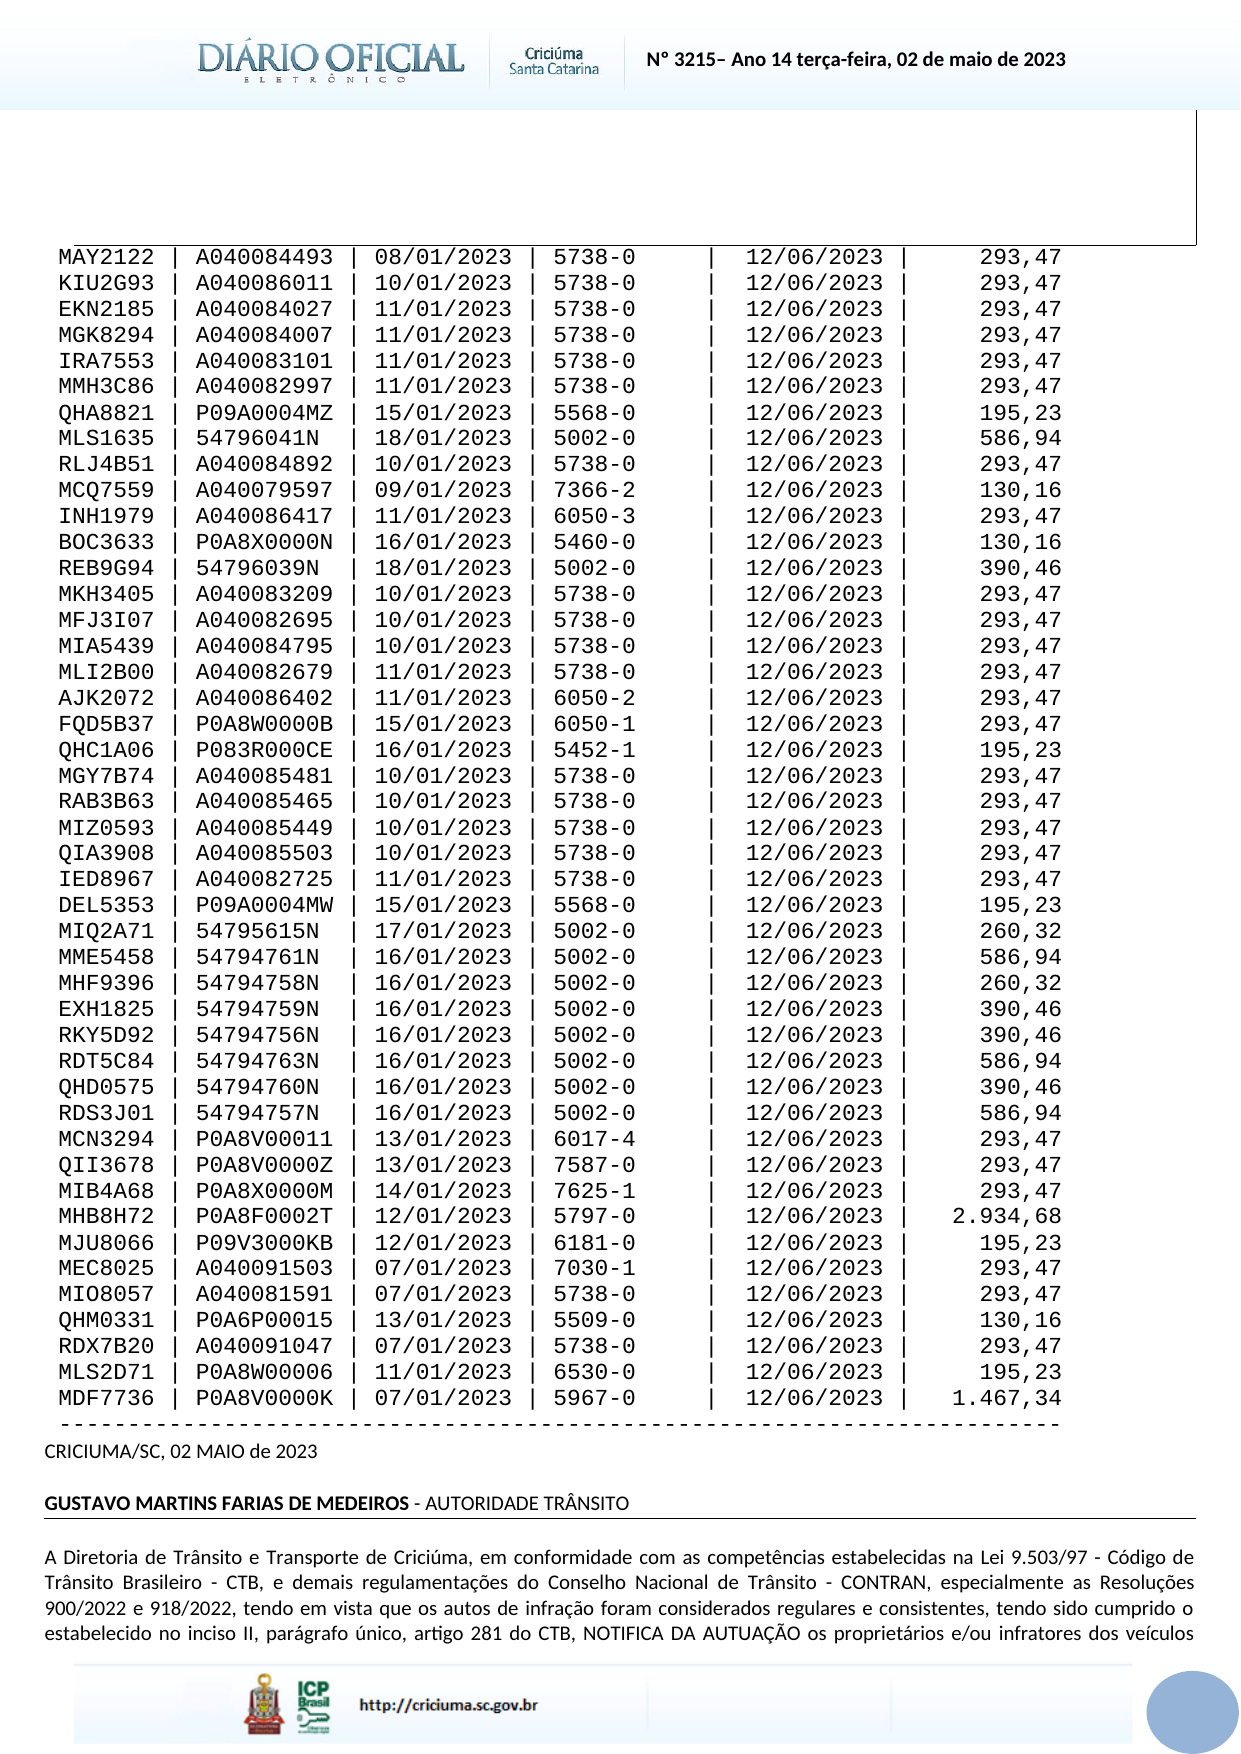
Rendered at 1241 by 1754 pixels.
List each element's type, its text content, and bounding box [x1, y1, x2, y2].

text KIU2G93 | A040086011 | 10/01/2023 | 5738-0 | 12/06/2023 | 293,47 [44, 271, 1196, 297]
text FQD5B37 | P0A8W0000B | 15/01/2023 | 6050-1 | 12/06/2023 | 293,47 [44, 712, 1196, 738]
text MLS1635 | 54796041N | 18/01/2023 | 5002-0 | 12/06/2023 | 586,94 [44, 427, 1196, 453]
text BOC3633 | P0A8X0000N | 16/01/2023 | 5460-0 | 12/06/2023 | 130,16 [44, 531, 1196, 556]
text MAY2122 | A040084493 | 08/01/2023 | 5738-0 | 12/06/2023 | 293,47 [44, 245, 1196, 271]
text RAB3B63 | A040085465 | 10/01/2023 | 5738-0 | 12/06/2023 | 293,47 [44, 790, 1196, 816]
text REB9G94 | 54796039N | 18/01/2023 | 5002-0 | 12/06/2023 | 390,46 [44, 556, 1196, 582]
text RLJ4B51 | A040084892 | 10/01/2023 | 5738-0 | 12/06/2023 | 293,47 [44, 453, 1196, 479]
text MLI2B00 | A040082679 | 11/01/2023 | 5738-0 | 12/06/2023 | 293,47 [44, 660, 1196, 686]
text QHA8821 | P09A0004MZ | 15/01/2023 | 5568-0 | 12/06/2023 | 195,23 [44, 401, 1196, 427]
text EXH1825 | 54794759N | 16/01/2023 | 5002-0 | 12/06/2023 | 390,46 [44, 997, 1196, 1023]
text RDS3J01 | 54794757N | 16/01/2023 | 5002-0 | 12/06/2023 | 586,94 [44, 1101, 1196, 1127]
text IRA7553 | A040083101 | 11/01/2023 | 5738-0 | 12/06/2023 | 293,47 [44, 349, 1196, 375]
text QHD0575 | 54794760N | 16/01/2023 | 5002-0 | 12/06/2023 | 390,46 [44, 1075, 1196, 1101]
text ------------------------------------------------------------------------- [44, 1412, 1196, 1438]
text MGK8294 | A040084007 | 11/01/2023 | 5738-0 | 12/06/2023 | 293,47 [44, 323, 1196, 349]
text MHB8H72 | P0A8F0002T | 12/01/2023 | 5797-0 | 12/06/2023 | 2.934,68 [44, 1205, 1196, 1231]
text QHM0331 | P0A6P00015 | 13/01/2023 | 5509-0 | 12/06/2023 | 130,16 [44, 1309, 1196, 1334]
text RDT5C84 | 54794763N | 16/01/2023 | 5002-0 | 12/06/2023 | 586,94 [44, 1049, 1196, 1075]
text MIO8057 | A040081591 | 07/01/2023 | 5738-0 | 12/06/2023 | 293,47 [44, 1283, 1196, 1309]
text MKH3405 | A040083209 | 10/01/2023 | 5738-0 | 12/06/2023 | 293,47 [44, 582, 1196, 608]
text MIZ0593 | A040085449 | 10/01/2023 | 5738-0 | 12/06/2023 | 293,47 [44, 816, 1196, 842]
text MME5458 | 54794761N | 16/01/2023 | 5002-0 | 12/06/2023 | 586,94 [44, 946, 1196, 971]
text MMH3C86 | A040082997 | 11/01/2023 | 5738-0 | 12/06/2023 | 293,47 [44, 375, 1196, 401]
text RDX7B20 | A040091047 | 07/01/2023 | 5738-0 | 12/06/2023 | 293,47 [44, 1334, 1196, 1361]
text MIQ2A71 | 54795615N | 17/01/2023 | 5002-0 | 12/06/2023 | 260,32 [44, 919, 1196, 946]
text IED8967 | A040082725 | 11/01/2023 | 5738-0 | 12/06/2023 | 293,47 [44, 868, 1196, 894]
text MCN3294 | P0A8V00011 | 13/01/2023 | 6017-4 | 12/06/2023 | 293,47 [44, 1127, 1196, 1153]
text MDF7736 | P0A8V0000K | 07/01/2023 | 5967-0 | 12/06/2023 | 1.467,34 [44, 1386, 1196, 1412]
text MHF9396 | 54794758N | 16/01/2023 | 5002-0 | 12/06/2023 | 260,32 [44, 971, 1196, 997]
text EKN2185 | A040084027 | 11/01/2023 | 5738-0 | 12/06/2023 | 293,47 [44, 297, 1196, 323]
text MEC8025 | A040091503 | 07/01/2023 | 7030-1 | 12/06/2023 | 293,47 [44, 1257, 1196, 1283]
text RKY5D92 | 54794756N | 16/01/2023 | 5002-0 | 12/06/2023 | 390,46 [44, 1023, 1196, 1049]
text DEL5353 | P09A0004MW | 15/01/2023 | 5568-0 | 12/06/2023 | 195,23 [44, 894, 1196, 919]
text GUSTAVO MARTINS FARIAS DE MEDEIROS - AUTORIDADE TRÂNSITO [44, 1464, 1196, 1518]
text AJK2072 | A040086402 | 11/01/2023 | 6050-2 | 12/06/2023 | 293,47 [44, 686, 1196, 712]
text A Diretoria de Trânsito e Transporte de Criciúma, em conformidade com as competências estabelecidas na Lei 9.503/97 - Código de Trânsito Brasileiro - CTB, e demais regulamentações do Conselho Nacional de Trânsito - CONTRAN, especialmente as Resoluções 900/2022 e 918/2022, tendo em vista que os autos de infração foram considerados regulares e consistentes, tendo sido cumprido o estabelecido no inciso II, parágrafo único, artigo 281 do CTB, NOTIFICA DA AUTUAÇÃO os proprietários e/ou infratores dos veículos [44, 1544, 1196, 1646]
text INH1979 | A040086417 | 11/01/2023 | 6050-3 | 12/06/2023 | 293,47 [44, 504, 1196, 531]
text MIA5439 | A040084795 | 10/01/2023 | 5738-0 | 12/06/2023 | 293,47 [44, 634, 1196, 660]
text QIA3908 | A040085503 | 10/01/2023 | 5738-0 | 12/06/2023 | 293,47 [44, 842, 1196, 868]
text MLS2D71 | P0A8W00006 | 11/01/2023 | 6530-0 | 12/06/2023 | 195,23 [44, 1361, 1196, 1386]
text MJU8066 | P09V3000KB | 12/01/2023 | 6181-0 | 12/06/2023 | 195,23 [44, 1231, 1196, 1257]
text QHC1A06 | P083R000CE | 16/01/2023 | 5452-1 | 12/06/2023 | 195,23 [44, 738, 1196, 764]
text MCQ7559 | A040079597 | 09/01/2023 | 7366-2 | 12/06/2023 | 130,16 [44, 479, 1196, 504]
text MIB4A68 | P0A8X0000M | 14/01/2023 | 7625-1 | 12/06/2023 | 293,47 [44, 1179, 1196, 1205]
text MGY7B74 | A040085481 | 10/01/2023 | 5738-0 | 12/06/2023 | 293,47 [44, 764, 1196, 790]
text QII3678 | P0A8V0000Z | 13/01/2023 | 7587-0 | 12/06/2023 | 293,47 [44, 1153, 1196, 1179]
text MFJ3I07 | A040082695 | 10/01/2023 | 5738-0 | 12/06/2023 | 293,47 [44, 608, 1196, 634]
text CRICIUMA/SC, 02 MAIO de 2023 [44, 1438, 1196, 1464]
